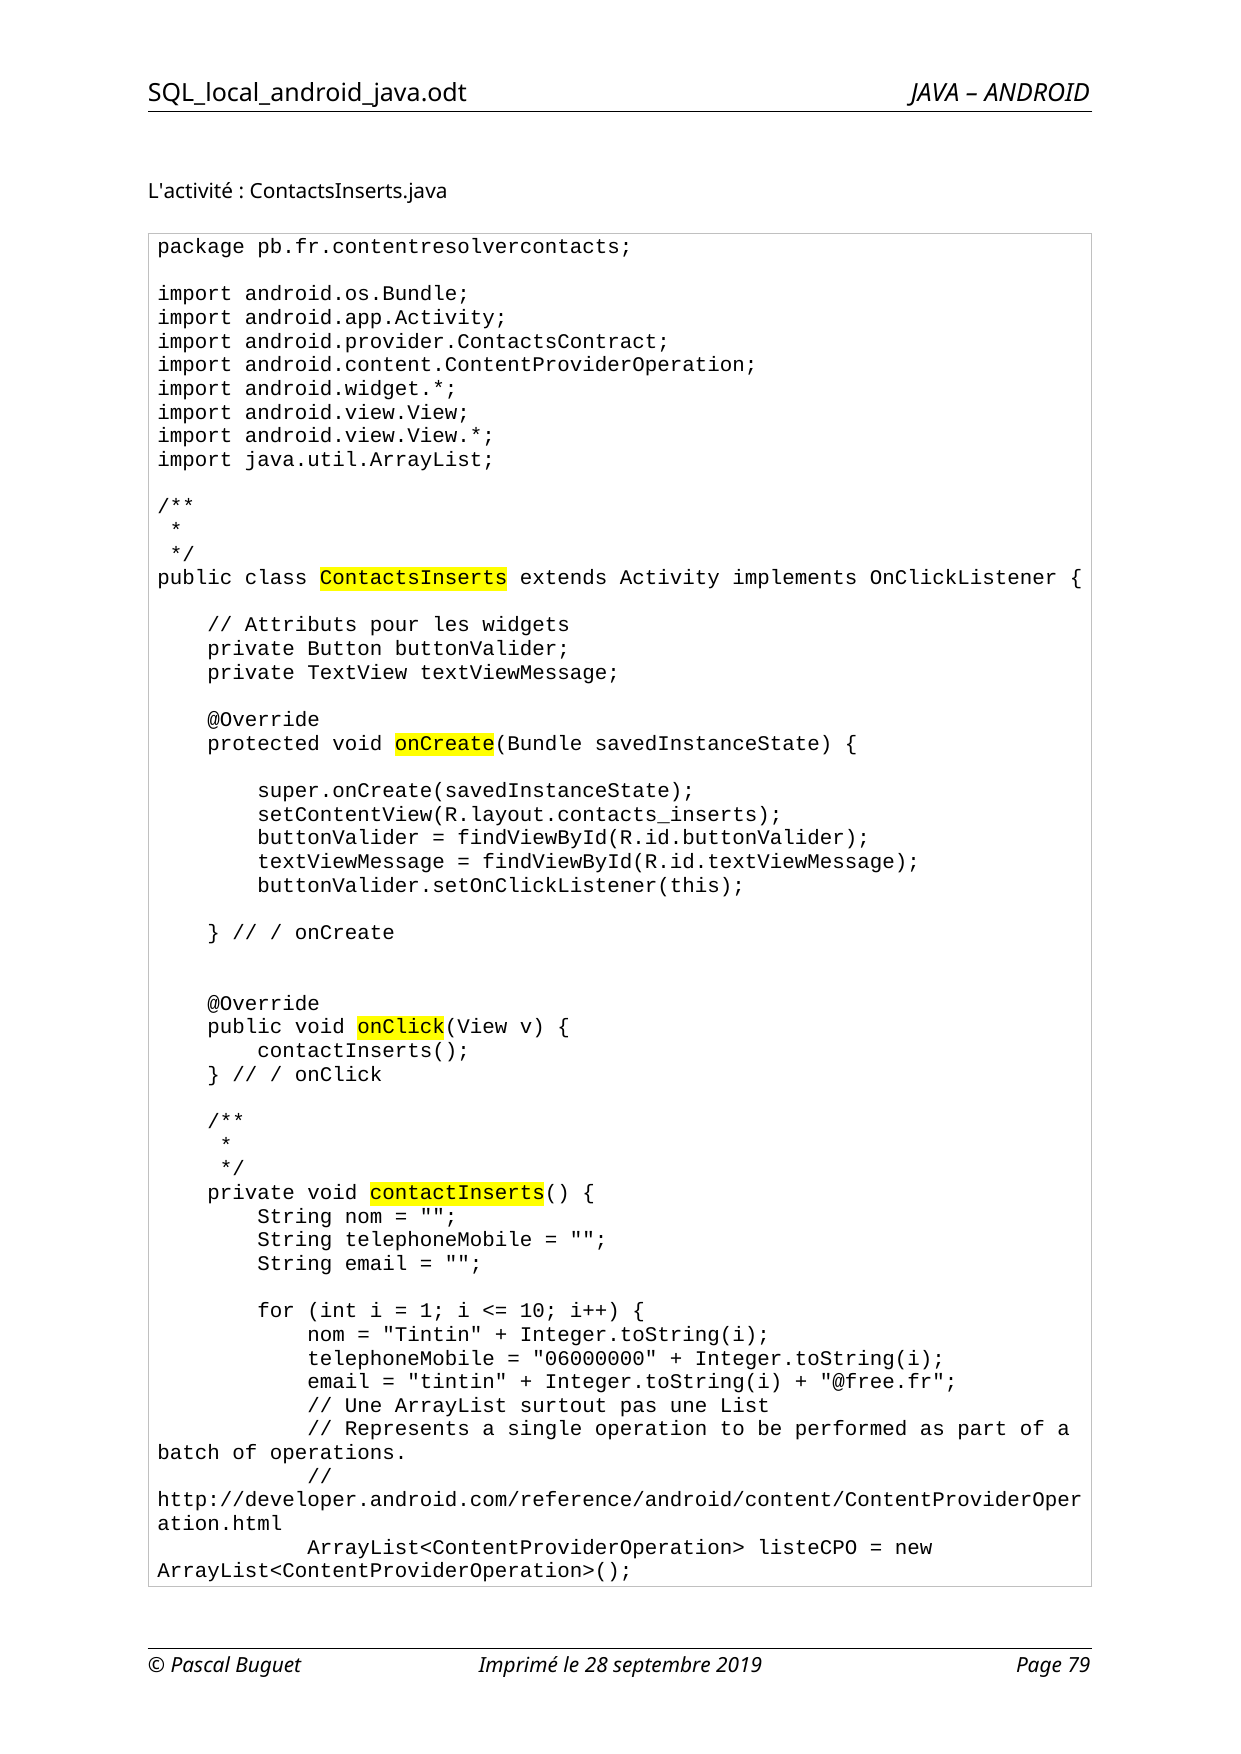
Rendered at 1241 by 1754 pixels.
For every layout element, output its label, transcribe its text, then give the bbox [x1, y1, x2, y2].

text * [149, 517, 1091, 540]
text import android.app.Activity; [149, 304, 1091, 328]
text private Button buttonValider; [149, 635, 1091, 659]
text */ [149, 1155, 1091, 1179]
text * [149, 1132, 1091, 1155]
text for (int i = 1; i <= 10; i++) { [149, 1297, 1091, 1321]
text textViewMessage = findViewById(R.id.textViewMessage); [149, 848, 1091, 871]
text import android.view.View; [149, 398, 1091, 422]
text } // / onClick [149, 1061, 1091, 1084]
text buttonValider = findViewById(R.id.buttonValider); [149, 824, 1091, 848]
text public class ContactsInserts extends Activity implements OnClickListener { [149, 564, 1091, 588]
text import android.provider.ContactsContract; [149, 328, 1091, 351]
text import android.widget.*; [149, 375, 1091, 398]
text @Override [149, 990, 1091, 1013]
text /** [149, 1108, 1091, 1132]
text ArrayList<ContentProviderOperation> listeCPO = new ArrayList<ContentProviderOperation>(); [149, 1533, 1091, 1586]
text import android.os.Bundle; [149, 280, 1091, 304]
text // Represents a single operation to be performed as part of a batch of operations. [149, 1415, 1091, 1463]
text protected void onCreate(Bundle savedInstanceState) { [149, 729, 1091, 753]
text setContentView(R.layout.contacts_inserts); [149, 801, 1091, 824]
text import android.view.View.*; [149, 422, 1091, 446]
text // http://developer.android.com/reference/android/content/ContentProviderOperation.html [149, 1463, 1091, 1533]
text telephoneMobile = "06000000" + Integer.toString(i); [149, 1344, 1091, 1368]
text /** [149, 493, 1091, 517]
text L'activité : ContactsInserts.java [148, 176, 1092, 204]
text } // / onCreate [149, 919, 1091, 942]
text */ [149, 540, 1091, 564]
text nom = "Tintin" + Integer.toString(i); [149, 1321, 1091, 1344]
text String email = ""; [149, 1250, 1091, 1273]
text import android.content.ContentProviderOperation; [149, 351, 1091, 375]
text public void onClick(View v) { [149, 1013, 1091, 1037]
text // Attributs pour les widgets [149, 611, 1091, 635]
text package pb.fr.contentresolvercontacts; [149, 234, 1091, 257]
text // Une ArrayList surtout pas une List [149, 1392, 1091, 1415]
text String nom = ""; [149, 1202, 1091, 1226]
text String telephoneMobile = ""; [149, 1226, 1091, 1250]
text import java.util.ArrayList; [149, 446, 1091, 469]
text @Override [149, 706, 1091, 729]
text private void contactInserts() { [149, 1179, 1091, 1202]
text super.onCreate(savedInstanceState); [149, 777, 1091, 801]
text buttonValider.setOnClickListener(this); [149, 871, 1091, 895]
text private TextView textViewMessage; [149, 659, 1091, 682]
text contactInserts(); [149, 1037, 1091, 1061]
text email = "tintin" + Integer.toString(i) + "@free.fr"; [149, 1368, 1091, 1392]
